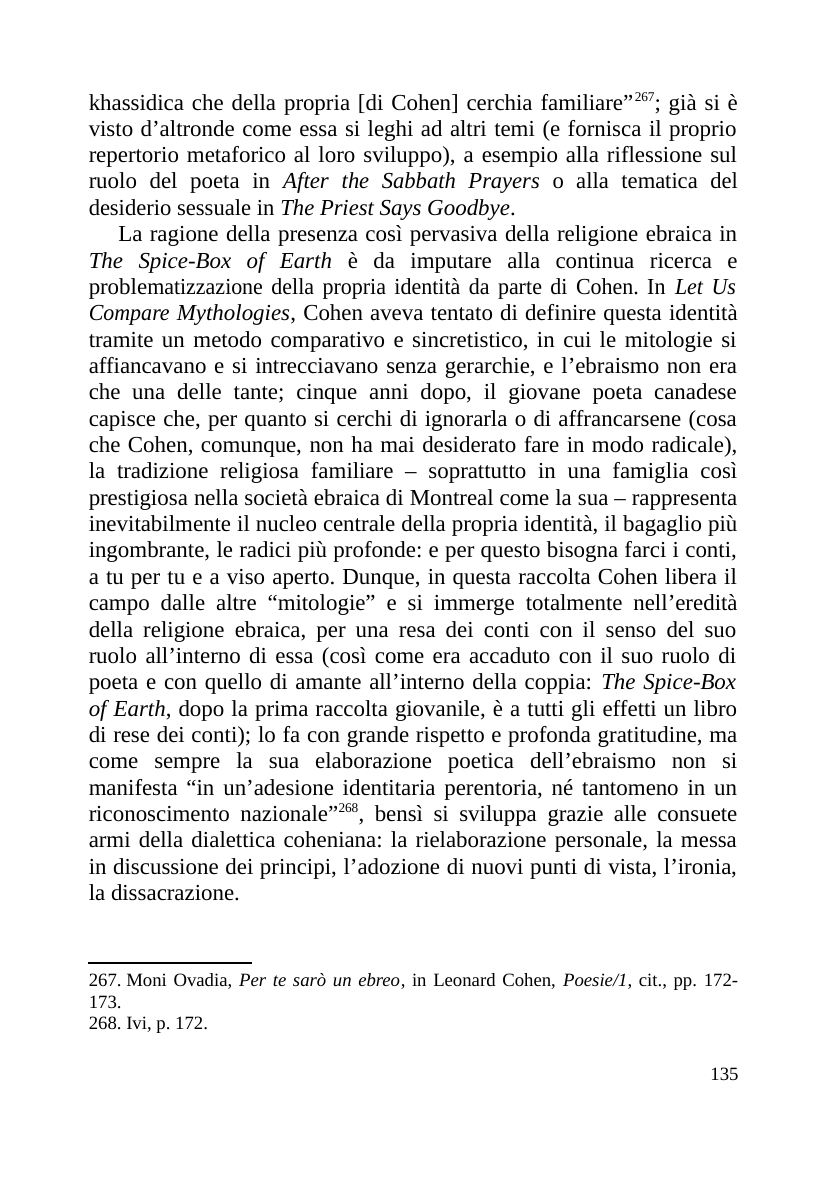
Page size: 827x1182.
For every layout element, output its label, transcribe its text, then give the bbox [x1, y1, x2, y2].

text khassidica che della propria [di Cohen] cerchia familiare”; già si è visto d’altronde come essa si leghi ad altri temi (e fornisca il proprio repertorio metaforico al loro sviluppo), a esempio alla riflessione sul ruolo del poeta in After the Sabbath Prayers o alla tematica del desiderio sessuale in The Priest Says Goodbye. [88, 88, 738, 220]
text La ragione della presenza così pervasiva della religione ebraica in The Spice-Box of Earth è da imputare alla continua ricerca e problematizzazione della propria identità da parte di Cohen. In Let Us Compare Mythologies, Cohen aveva tentato di definire questa identità tramite un metodo comparativo e sincretistico, in cui le mitologie si affiancavano e si intrecciavano senza gerarchie, e l’ebraismo non era che una delle tante; cinque anni dopo, il giovane poeta canadese capisce che, per quanto si cerchi di ignorarla o di affrancarsene (cosa che Cohen, comunque, non ha mai desiderato fare in modo radicale), la tradizione religiosa familiare – soprattutto in una famiglia così prestigiosa nella società ebraica di Montreal come la sua – rappresenta inevitabilmente il nucleo centrale della propria identità, il bagaglio più ingombrante, le radici più profonde: e per questo bisogna farci i conti, a tu per tu e a viso aperto. Dunque, in questa raccolta Cohen libera il campo dalle altre “mitologie” e si immerge totalmente nell’eredità della religione ebraica, per una resa dei conti con il senso del suo ruolo all’interno di essa (così come era accaduto con il suo ruolo di poeta e con quello di amante all’interno della coppia: The Spice-Box of Earth, dopo la prima raccolta giovanile, è a tutti gli effetti un libro di rese dei conti); lo fa con grande rispetto e profonda gratitudine, ma come sempre la sua elaborazione poetica dell’ebraismo non si manifesta “in un’adesione identitaria perentoria, né tantomeno in un riconoscimento nazionale”, bensì si sviluppa grazie alle consuete armi della dialettica coheniana: la rielaborazione personale, la messa in discussione dei principi, l’adozione di nuovi punti di vista, l’ironia, la dissacrazione. [88, 220, 738, 906]
text Ivi, p. 172. [88, 1012, 738, 1034]
text Moni Ovadia, Per te sarò un ebreo, in Leonard Cohen, Poesie/1, cit., pp. 172-173. [88, 969, 738, 1012]
